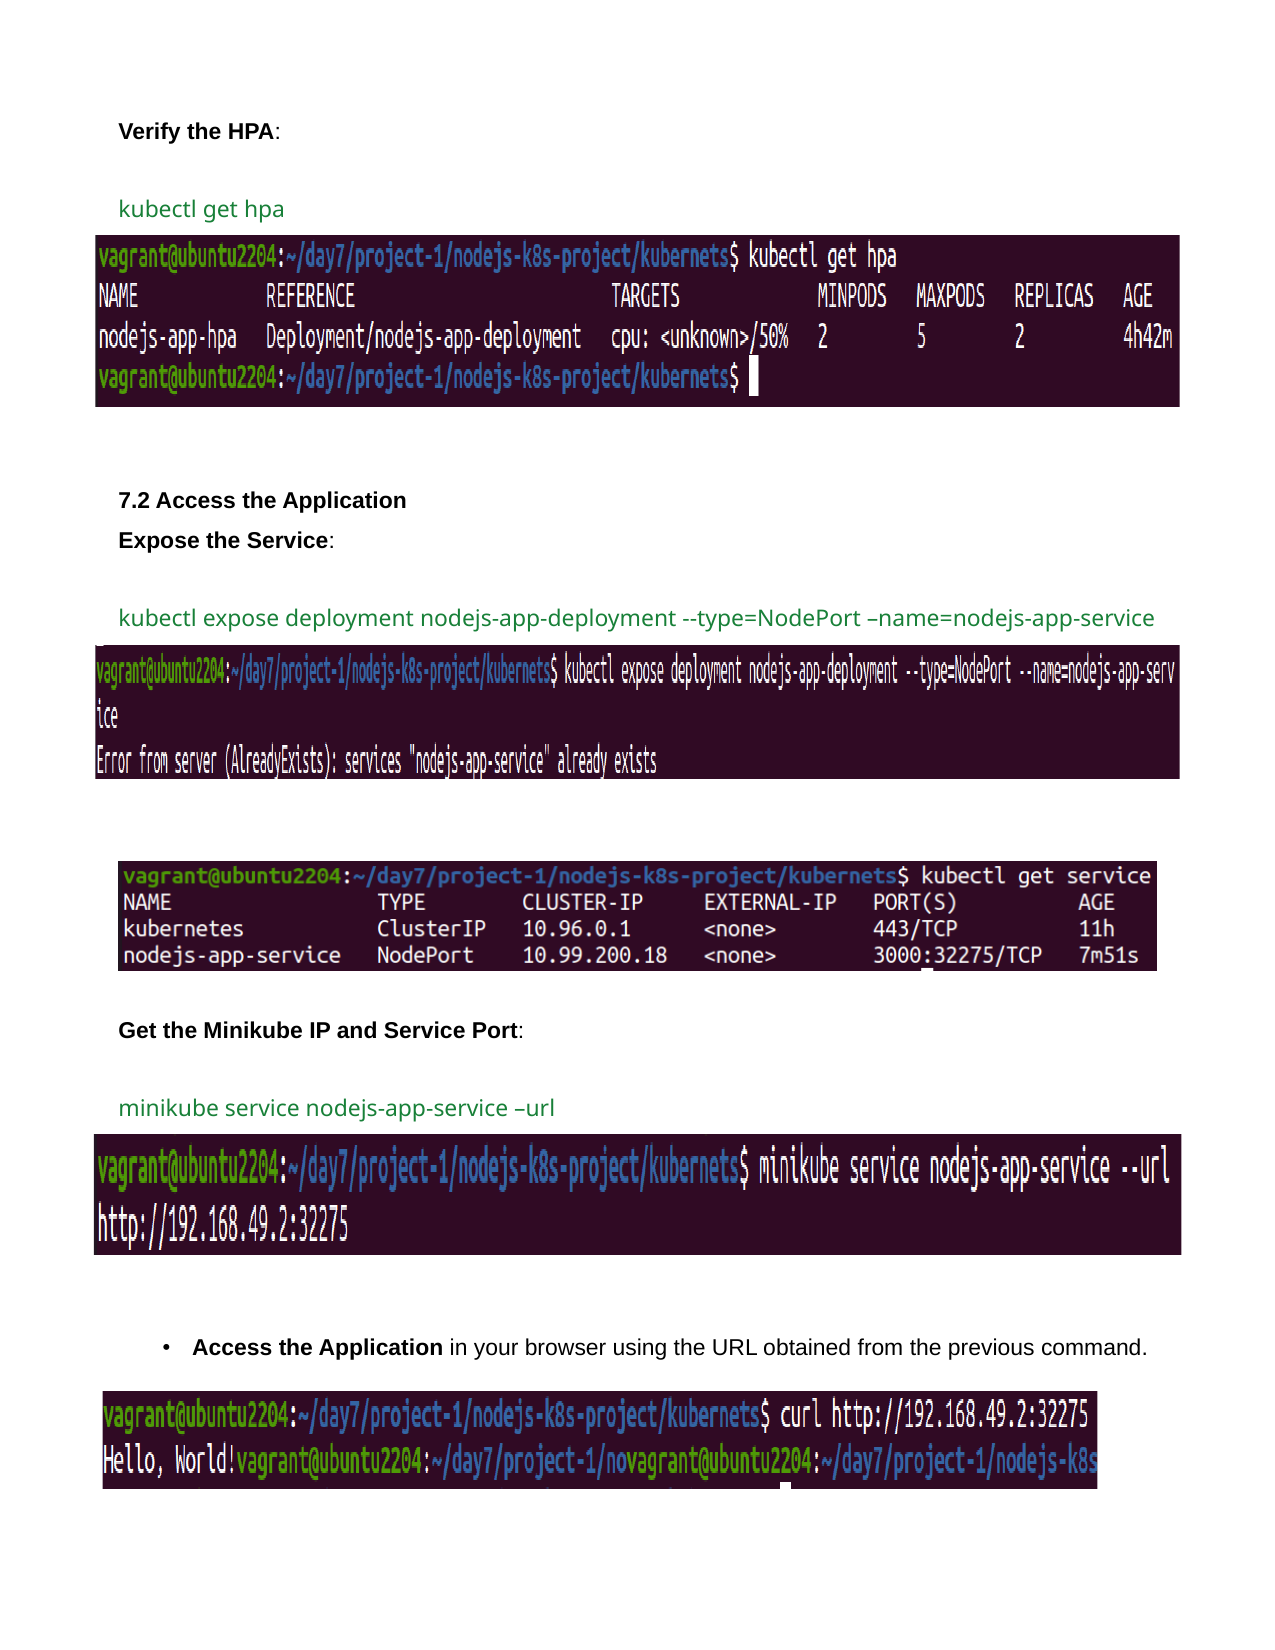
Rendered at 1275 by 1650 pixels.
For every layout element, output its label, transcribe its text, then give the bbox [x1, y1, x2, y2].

text Expose the Service: kubectl expose deployment nodejs-app-deployment --type=NodePort –name=nodejs-app-service [118, 527, 1157, 633]
picture [93, 1134, 1182, 1255]
picture [118, 861, 1157, 971]
subtitle 7.2 Access the Application [118, 487, 1157, 513]
text Get the Minikube IP and Service Port: minikube service nodejs-app-service –url [118, 1017, 1157, 1123]
picture [95, 645, 1180, 779]
text Verify the HPA: kubectl get hpa [118, 118, 1157, 224]
list Access the Application in your browser using the URL obtained from the previous command. [162, 1334, 1157, 1361]
picture [102, 1391, 1098, 1489]
picture [95, 235, 1180, 407]
